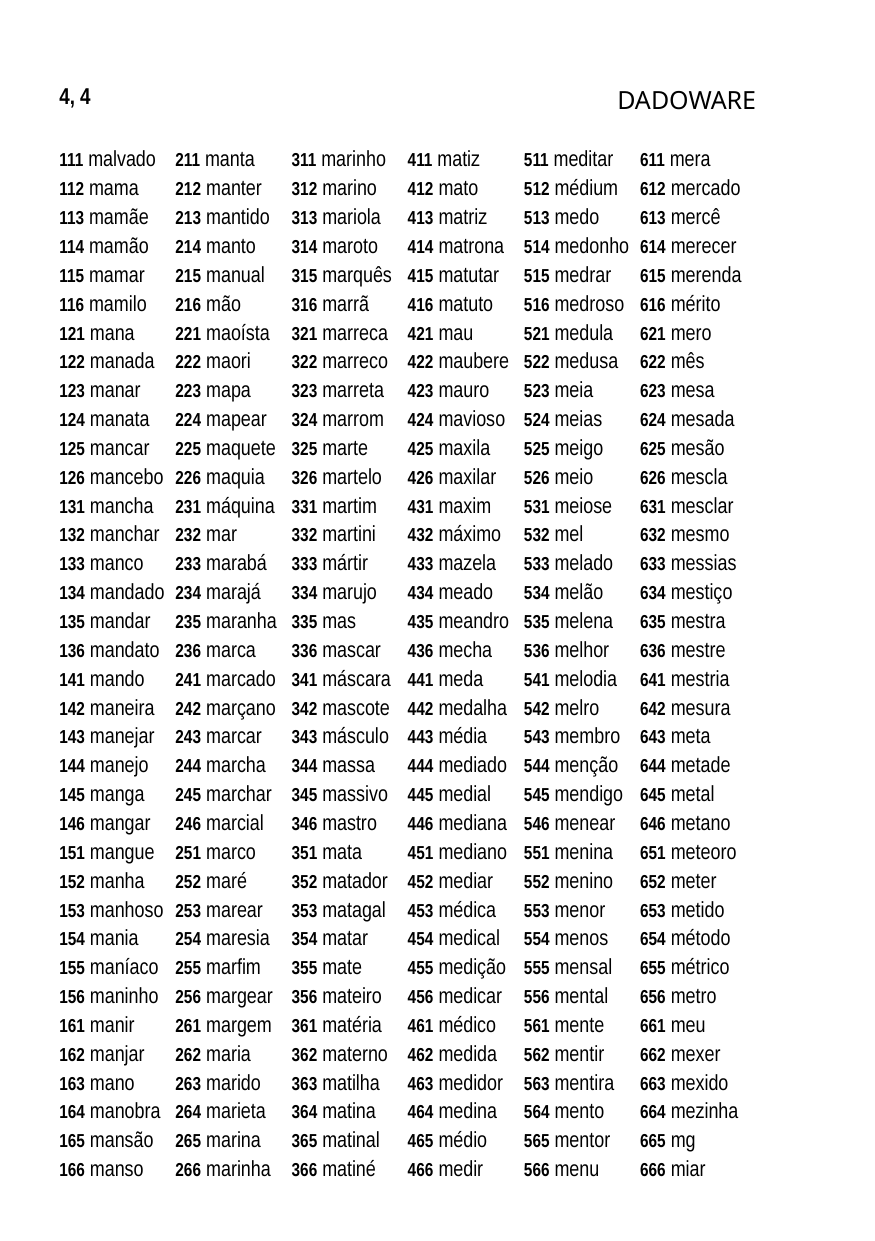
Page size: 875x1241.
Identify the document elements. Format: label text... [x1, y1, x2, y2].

text 665 mg [640, 1127, 756, 1152]
text 146 mangar [59, 810, 175, 835]
text 215 manual [175, 262, 291, 287]
text 162 manjar [59, 1041, 175, 1066]
text 122 manada [59, 348, 175, 373]
text 446 mediana [407, 810, 524, 835]
text 556 mental [524, 983, 640, 1008]
text 332 martini [291, 521, 407, 546]
text 624 mesada [640, 406, 756, 431]
text 535 melena [524, 608, 640, 633]
text 515 medrar [524, 262, 640, 287]
text 623 mesa [640, 377, 756, 402]
text 121 mana [59, 319, 175, 344]
text 311 marinho [291, 146, 407, 171]
text 124 manata [59, 406, 175, 431]
text 611 mera [640, 146, 756, 171]
text 534 melão [524, 579, 640, 604]
text 366 matiné [291, 1156, 407, 1181]
text 444 mediado [407, 752, 524, 777]
text 423 mauro [407, 377, 524, 402]
text 236 marca [175, 637, 291, 662]
text 651 meteoro [640, 839, 756, 864]
text 351 mata [291, 839, 407, 864]
text 451 mediano [407, 839, 524, 864]
text 466 medir [407, 1156, 524, 1181]
text 621 mero [640, 319, 756, 344]
text 252 maré [175, 868, 291, 893]
text 664 mezinha [640, 1098, 756, 1123]
text 551 menina [524, 839, 640, 864]
text 223 mapa [175, 377, 291, 402]
text 316 marrã [291, 291, 407, 316]
text 524 meias [524, 406, 640, 431]
text 256 margear [175, 983, 291, 1008]
text 643 meta [640, 723, 756, 748]
text 523 meia [524, 377, 640, 402]
text 266 marinha [175, 1156, 291, 1181]
text 352 matador [291, 868, 407, 893]
text 641 mestria [640, 666, 756, 691]
text 653 metido [640, 896, 756, 922]
text 245 marchar [175, 781, 291, 806]
text 264 marieta [175, 1098, 291, 1123]
text 662 mexer [640, 1041, 756, 1066]
text 246 marcial [175, 810, 291, 835]
text 631 mesclar [640, 492, 756, 518]
text 213 mantido [175, 204, 291, 229]
text 125 mancar [59, 435, 175, 460]
text 615 merenda [640, 262, 756, 287]
text 565 mentor [524, 1127, 640, 1152]
text 334 marujo [291, 579, 407, 604]
text 136 mandato [59, 637, 175, 662]
text 553 menor [524, 896, 640, 922]
text 335 mas [291, 608, 407, 633]
text 632 mesmo [640, 521, 756, 546]
text 262 maria [175, 1041, 291, 1066]
text 434 meado [407, 579, 524, 604]
text 151 mangue [59, 839, 175, 864]
text 561 mente [524, 1012, 640, 1037]
text 463 medidor [407, 1069, 524, 1095]
text 243 marcar [175, 723, 291, 748]
text 541 melodia [524, 666, 640, 691]
text 4, 4 [59, 83, 177, 109]
text 562 mentir [524, 1041, 640, 1066]
text 211 manta [175, 146, 291, 171]
text 325 marte [291, 435, 407, 460]
text 163 mano [59, 1069, 175, 1095]
text 425 maxila [407, 435, 524, 460]
text 116 mamilo [59, 291, 175, 316]
text 315 marquês [291, 262, 407, 287]
text 443 média [407, 723, 524, 748]
text 232 mar [175, 521, 291, 546]
text 355 mate [291, 954, 407, 979]
text 364 matina [291, 1098, 407, 1123]
text 142 maneira [59, 694, 175, 719]
text 531 meiose [524, 492, 640, 518]
text 235 maranha [175, 608, 291, 633]
text 546 menear [524, 810, 640, 835]
text 251 marco [175, 839, 291, 864]
text 323 marreta [291, 377, 407, 402]
text 244 marcha [175, 752, 291, 777]
text 452 mediar [407, 868, 524, 893]
text 145 manga [59, 781, 175, 806]
text 313 mariola [291, 204, 407, 229]
text 445 medial [407, 781, 524, 806]
text 225 maquete [175, 435, 291, 460]
text 545 mendigo [524, 781, 640, 806]
text 123 manar [59, 377, 175, 402]
text 521 medula [524, 319, 640, 344]
text 156 maninho [59, 983, 175, 1008]
text 666 miar [640, 1156, 756, 1181]
text 634 mestiço [640, 579, 756, 604]
text 421 mau [407, 319, 524, 344]
text 222 maori [175, 348, 291, 373]
text 362 materno [291, 1041, 407, 1066]
text 161 manir [59, 1012, 175, 1037]
text 144 manejo [59, 752, 175, 777]
text 411 matiz [407, 146, 524, 171]
text 645 metal [640, 781, 756, 806]
text 133 manco [59, 550, 175, 575]
text 433 mazela [407, 550, 524, 575]
text 613 mercê [640, 204, 756, 229]
text 324 marrom [291, 406, 407, 431]
text 234 marajá [175, 579, 291, 604]
text 321 marreca [291, 319, 407, 344]
text 412 mato [407, 175, 524, 200]
text 526 meio [524, 464, 640, 489]
text 356 mateiro [291, 983, 407, 1008]
text 326 martelo [291, 464, 407, 489]
text 465 médio [407, 1127, 524, 1152]
text 231 máquina [175, 492, 291, 518]
text 336 mascar [291, 637, 407, 662]
text 424 mavioso [407, 406, 524, 431]
text 513 medo [524, 204, 640, 229]
text 113 mamãe [59, 204, 175, 229]
text 154 mania [59, 925, 175, 950]
text 214 manto [175, 233, 291, 258]
text 563 mentira [524, 1069, 640, 1095]
text 253 marear [175, 896, 291, 922]
text 241 marcado [175, 666, 291, 691]
text 642 mesura [640, 694, 756, 719]
text 112 mama [59, 175, 175, 200]
text 626 mescla [640, 464, 756, 489]
text 532 mel [524, 521, 640, 546]
text 522 medusa [524, 348, 640, 373]
text 512 médium [524, 175, 640, 200]
text 233 marabá [175, 550, 291, 575]
text 126 mancebo [59, 464, 175, 489]
text 426 maxilar [407, 464, 524, 489]
text 625 mesão [640, 435, 756, 460]
text 413 matriz [407, 204, 524, 229]
text 134 mandado [59, 579, 175, 604]
text 312 marino [291, 175, 407, 200]
text 543 membro [524, 723, 640, 748]
text 224 mapear [175, 406, 291, 431]
text 415 matutar [407, 262, 524, 287]
text 436 mecha [407, 637, 524, 662]
text 414 matrona [407, 233, 524, 258]
text 441 meda [407, 666, 524, 691]
text 633 messias [640, 550, 756, 575]
text 164 manobra [59, 1098, 175, 1123]
text 333 mártir [291, 550, 407, 575]
text 616 mérito [640, 291, 756, 316]
text 564 mento [524, 1098, 640, 1123]
text 254 maresia [175, 925, 291, 950]
text 353 matagal [291, 896, 407, 922]
text 514 medonho [524, 233, 640, 258]
text 536 melhor [524, 637, 640, 662]
text 365 matinal [291, 1127, 407, 1152]
text 314 maroto [291, 233, 407, 258]
text 654 método [640, 925, 756, 950]
text 511 meditar [524, 146, 640, 171]
text 544 menção [524, 752, 640, 777]
text 644 metade [640, 752, 756, 777]
text 454 medical [407, 925, 524, 950]
text 363 matilha [291, 1069, 407, 1095]
text 656 metro [640, 983, 756, 1008]
text 646 metano [640, 810, 756, 835]
text 422 maubere [407, 348, 524, 373]
text 455 medição [407, 954, 524, 979]
text 435 meandro [407, 608, 524, 633]
text 115 mamar [59, 262, 175, 287]
text 635 mestra [640, 608, 756, 633]
text 655 métrico [640, 954, 756, 979]
text 566 menu [524, 1156, 640, 1181]
text 111 malvado [59, 146, 175, 171]
text 661 meu [640, 1012, 756, 1037]
text 135 mandar [59, 608, 175, 633]
text 221 maoísta [175, 319, 291, 344]
text 636 mestre [640, 637, 756, 662]
text 555 mensal [524, 954, 640, 979]
text 343 másculo [291, 723, 407, 748]
text 525 meigo [524, 435, 640, 460]
text 346 mastro [291, 810, 407, 835]
text 663 mexido [640, 1069, 756, 1095]
text 114 mamão [59, 233, 175, 258]
text 533 melado [524, 550, 640, 575]
text 261 margem [175, 1012, 291, 1037]
text 341 máscara [291, 666, 407, 691]
text 416 matuto [407, 291, 524, 316]
text 456 medicar [407, 983, 524, 1008]
text 622 mês [640, 348, 756, 373]
text 265 marina [175, 1127, 291, 1152]
text 344 massa [291, 752, 407, 777]
text 331 martim [291, 492, 407, 518]
text 461 médico [407, 1012, 524, 1037]
text 516 medroso [524, 291, 640, 316]
text 442 medalha [407, 694, 524, 719]
text 431 maxim [407, 492, 524, 518]
text 361 matéria [291, 1012, 407, 1037]
text 542 melro [524, 694, 640, 719]
text 554 menos [524, 925, 640, 950]
text 322 marreco [291, 348, 407, 373]
text 141 mando [59, 666, 175, 691]
text 345 massivo [291, 781, 407, 806]
text 652 meter [640, 868, 756, 893]
text 242 marçano [175, 694, 291, 719]
text 255 marfim [175, 954, 291, 979]
text 131 mancha [59, 492, 175, 518]
text 216 mão [175, 291, 291, 316]
text 614 merecer [640, 233, 756, 258]
text 165 mansão [59, 1127, 175, 1152]
text 354 matar [291, 925, 407, 950]
text 342 mascote [291, 694, 407, 719]
text 464 medina [407, 1098, 524, 1123]
text 453 médica [407, 896, 524, 922]
text 143 manejar [59, 723, 175, 748]
text 552 menino [524, 868, 640, 893]
text 432 máximo [407, 521, 524, 546]
text 155 maníaco [59, 954, 175, 979]
text 212 manter [175, 175, 291, 200]
text 132 manchar [59, 521, 175, 546]
text 153 manhoso [59, 896, 175, 922]
text 226 maquia [175, 464, 291, 489]
text 166 manso [59, 1156, 175, 1181]
text 462 medida [407, 1041, 524, 1066]
text 152 manha [59, 868, 175, 893]
text 263 marido [175, 1069, 291, 1095]
text 612 mercado [640, 175, 756, 200]
